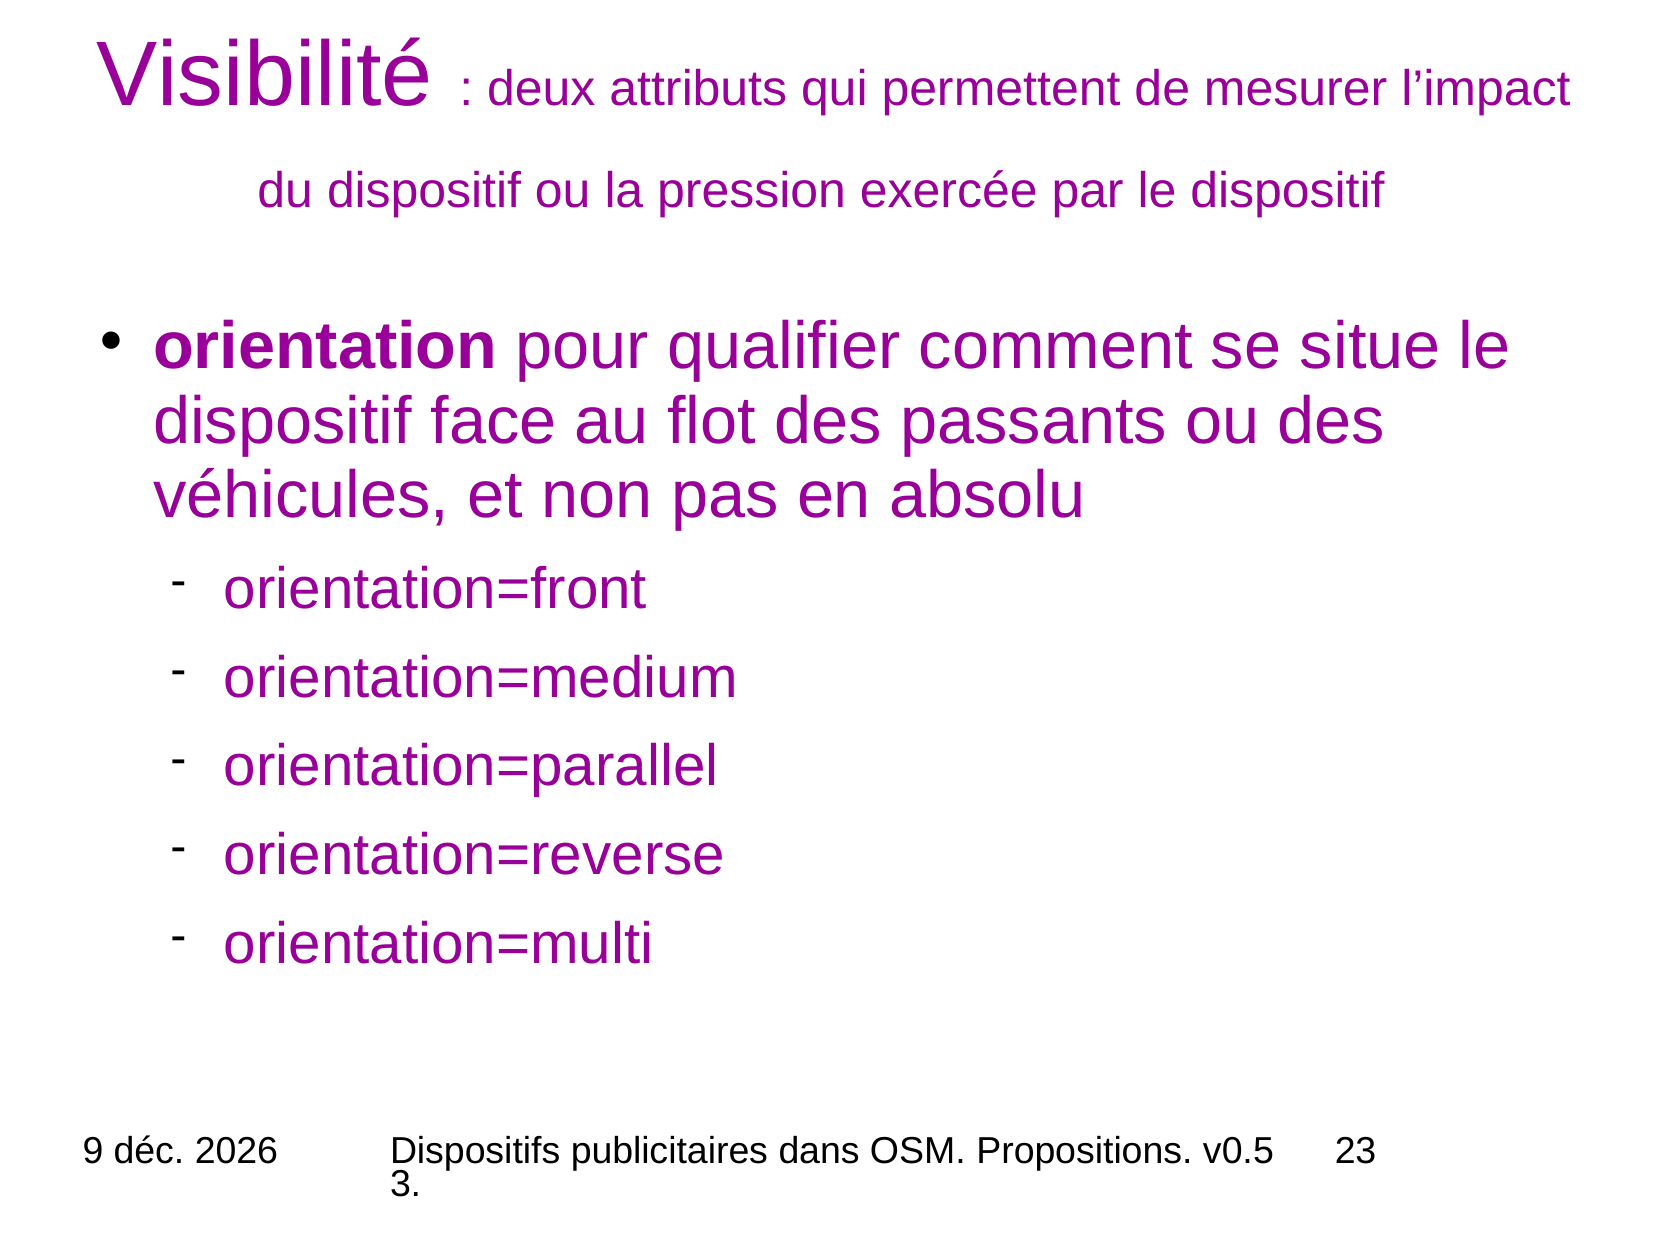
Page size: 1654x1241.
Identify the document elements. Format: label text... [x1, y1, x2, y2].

list orientation pour qualifier comment se situe le dispositif face au flot des passants ou des véhicules, et non pas en absolu orientation=front orientation=medium orientation=parallel orientation=reverse orientation=multi [82, 195, 1571, 1096]
title Visibilité : deux attributs qui permettent de mesurer l’impact du dispositif ou la pression exercée par le dispositif [90, 19, 1579, 225]
